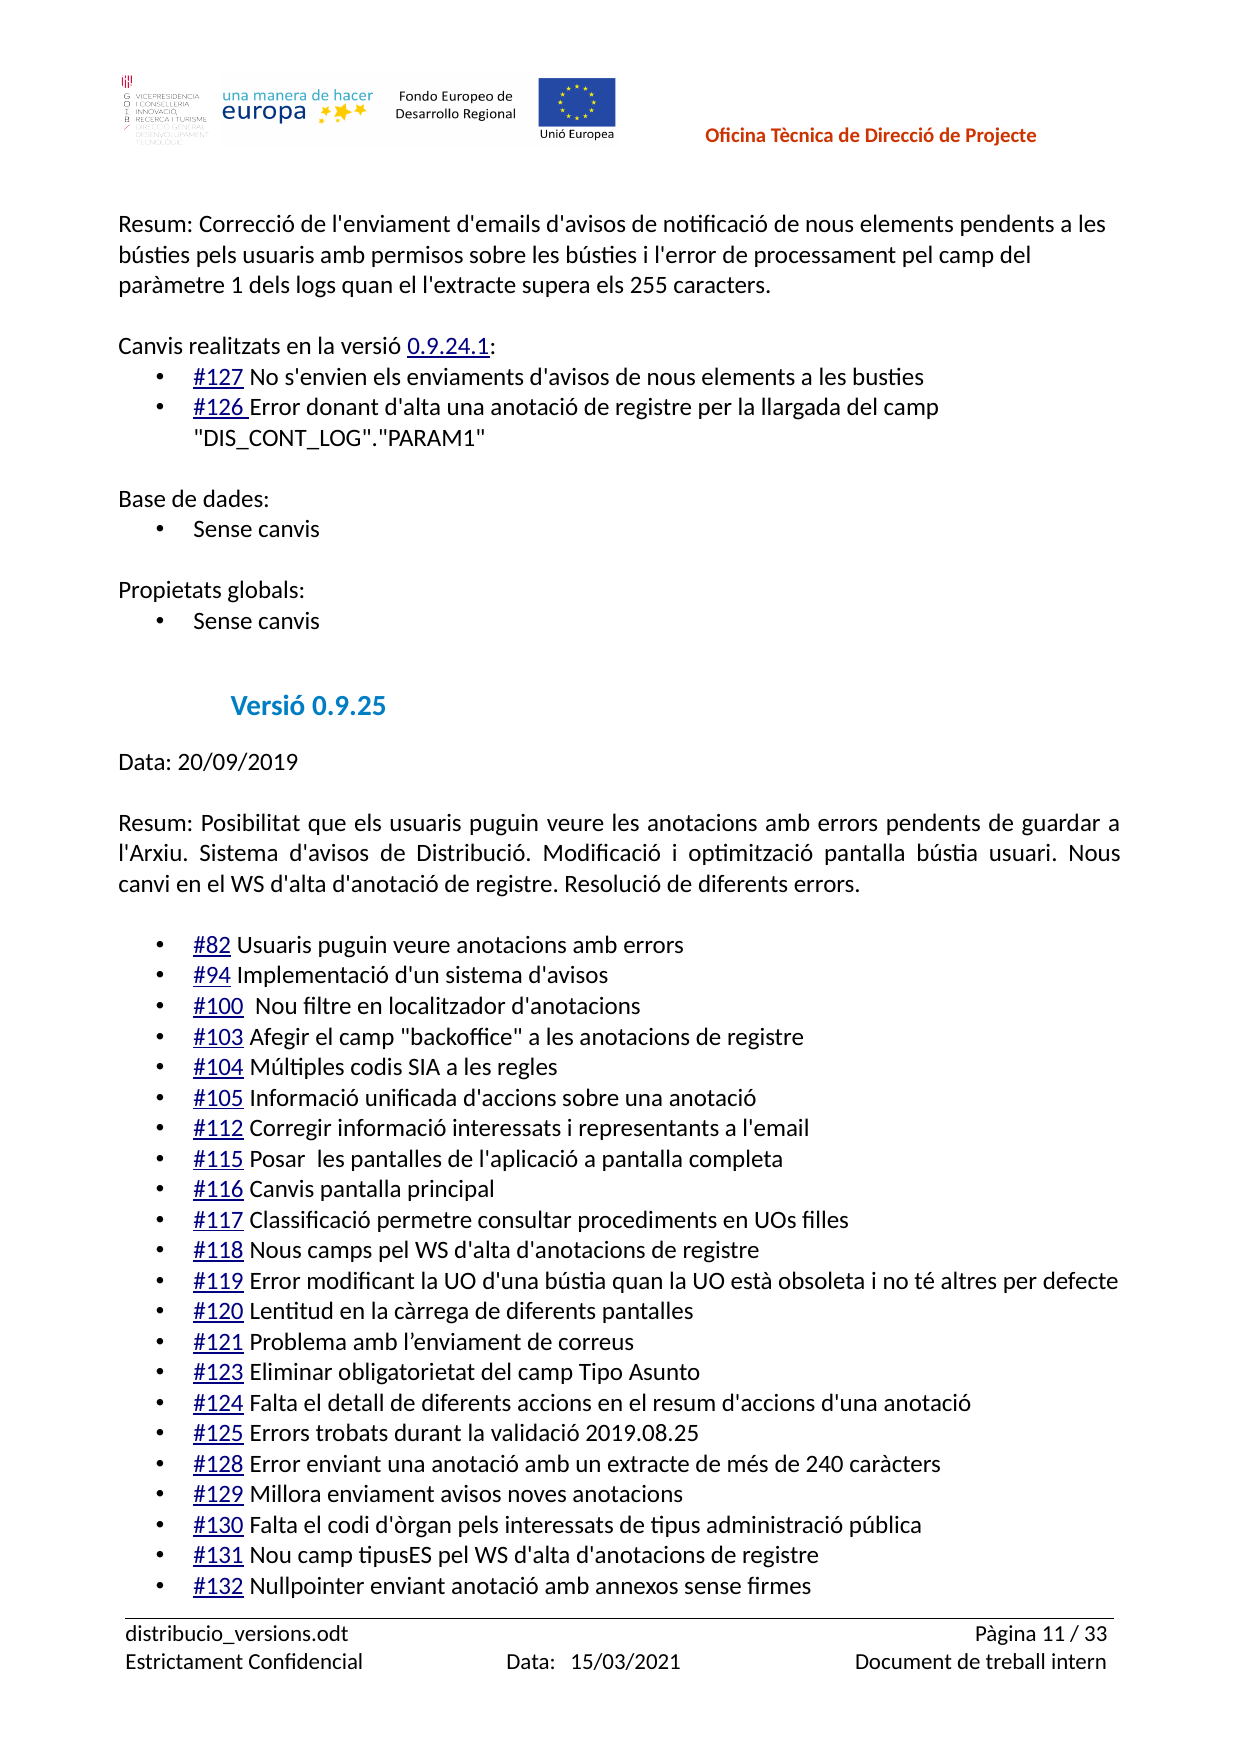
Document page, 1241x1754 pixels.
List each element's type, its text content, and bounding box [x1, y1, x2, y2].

text Base de dades: [118, 483, 1122, 513]
text Data: 20/09/2019 [118, 746, 1122, 776]
list #132 Nullpointer enviant anotació amb annexos sense firmes [156, 1570, 1122, 1601]
list #126 Error donant d'alta una anotació de registre per la llargada del camp "DIS_CONT_LOG"."PARAM1" [156, 391, 1122, 452]
list #112 Corregir informació interessats i representants a l'email [156, 1112, 1122, 1143]
picture [118, 73, 213, 147]
list #121 Problema amb l’enviament de correus [156, 1326, 1122, 1356]
list #129 Millora enviament avisos noves anotacions [156, 1478, 1122, 1509]
list #124 Falta el detall de diferents accions en el resum d'accions d'una anotació [156, 1387, 1122, 1417]
list #120 Lentitud en la càrrega de diferents pantalles [156, 1295, 1122, 1326]
list #117 Classificació permetre consultar procediments en UOs filles [156, 1204, 1122, 1234]
list #131 Nou camp tipusES pel WS d'alta d'anotacions de registre [156, 1539, 1122, 1570]
list #105 Informació unificada d'accions sobre una anotació [156, 1082, 1122, 1112]
list #118 Nous camps pel WS d'alta d'anotacions de registre [156, 1234, 1122, 1265]
list #103 Afegir el camp "backoffice" a les anotacions de registre [156, 1021, 1122, 1051]
subtitle Versió 0.9.25 [153, 687, 1122, 722]
text Canvis realitzats en la versió 0.9.24.1: [118, 330, 1122, 361]
list #130 Falta el codi d'òrgan pels interessats de tipus administració pública [156, 1509, 1122, 1539]
list #104 Múltiples codis SIA a les regles [156, 1051, 1122, 1082]
list Sense canvis [156, 605, 1122, 636]
list Sense canvis [156, 513, 1122, 544]
text Propietats globals: [118, 574, 1122, 605]
text Resum: Correcció de l'enviament d'emails d'avisos de notificació de nous elements pendents a les bústies pels usuaris amb permisos sobre les bústies i l'error de processament pel camp del paràmetre 1 dels logs quan el l'extracte supera els 255 caracters. [118, 208, 1122, 300]
list #115 Posar les pantalles de l'aplicació a pantalla completa [156, 1143, 1122, 1173]
list #123 Eliminar obligatorietat del camp Tipo Asunto [156, 1356, 1122, 1387]
list #82 Usuaris puguin veure anotacions amb errors [156, 929, 1122, 959]
list #128 Error enviant una anotació amb un extracte de més de 240 caràcters [156, 1448, 1122, 1478]
list #116 Canvis pantalla principal [156, 1173, 1122, 1204]
list #125 Errors trobats durant la validació 2019.08.25 [156, 1417, 1122, 1448]
text Resum: Posibilitat que els usuaris puguin veure les anotacions amb errors pendents de guardar a l'Arxiu. Sistema d'avisos de Distribució. Modificació i optimització pantalla bústia usuari. Nous canvi en el WS d'alta d'anotació de registre. Resolució de diferents errors. [118, 807, 1122, 898]
picture [219, 73, 621, 147]
list #127 No s'envien els enviaments d'avisos de nous elements a les busties [156, 361, 1122, 391]
list #94 Implementació d'un sistema d'avisos [156, 959, 1122, 990]
list #100 Nou filtre en localitzador d'anotacions [156, 990, 1122, 1021]
list #119 Error modificant la UO d'una bústia quan la UO està obsoleta i no té altres per defecte [156, 1265, 1122, 1295]
